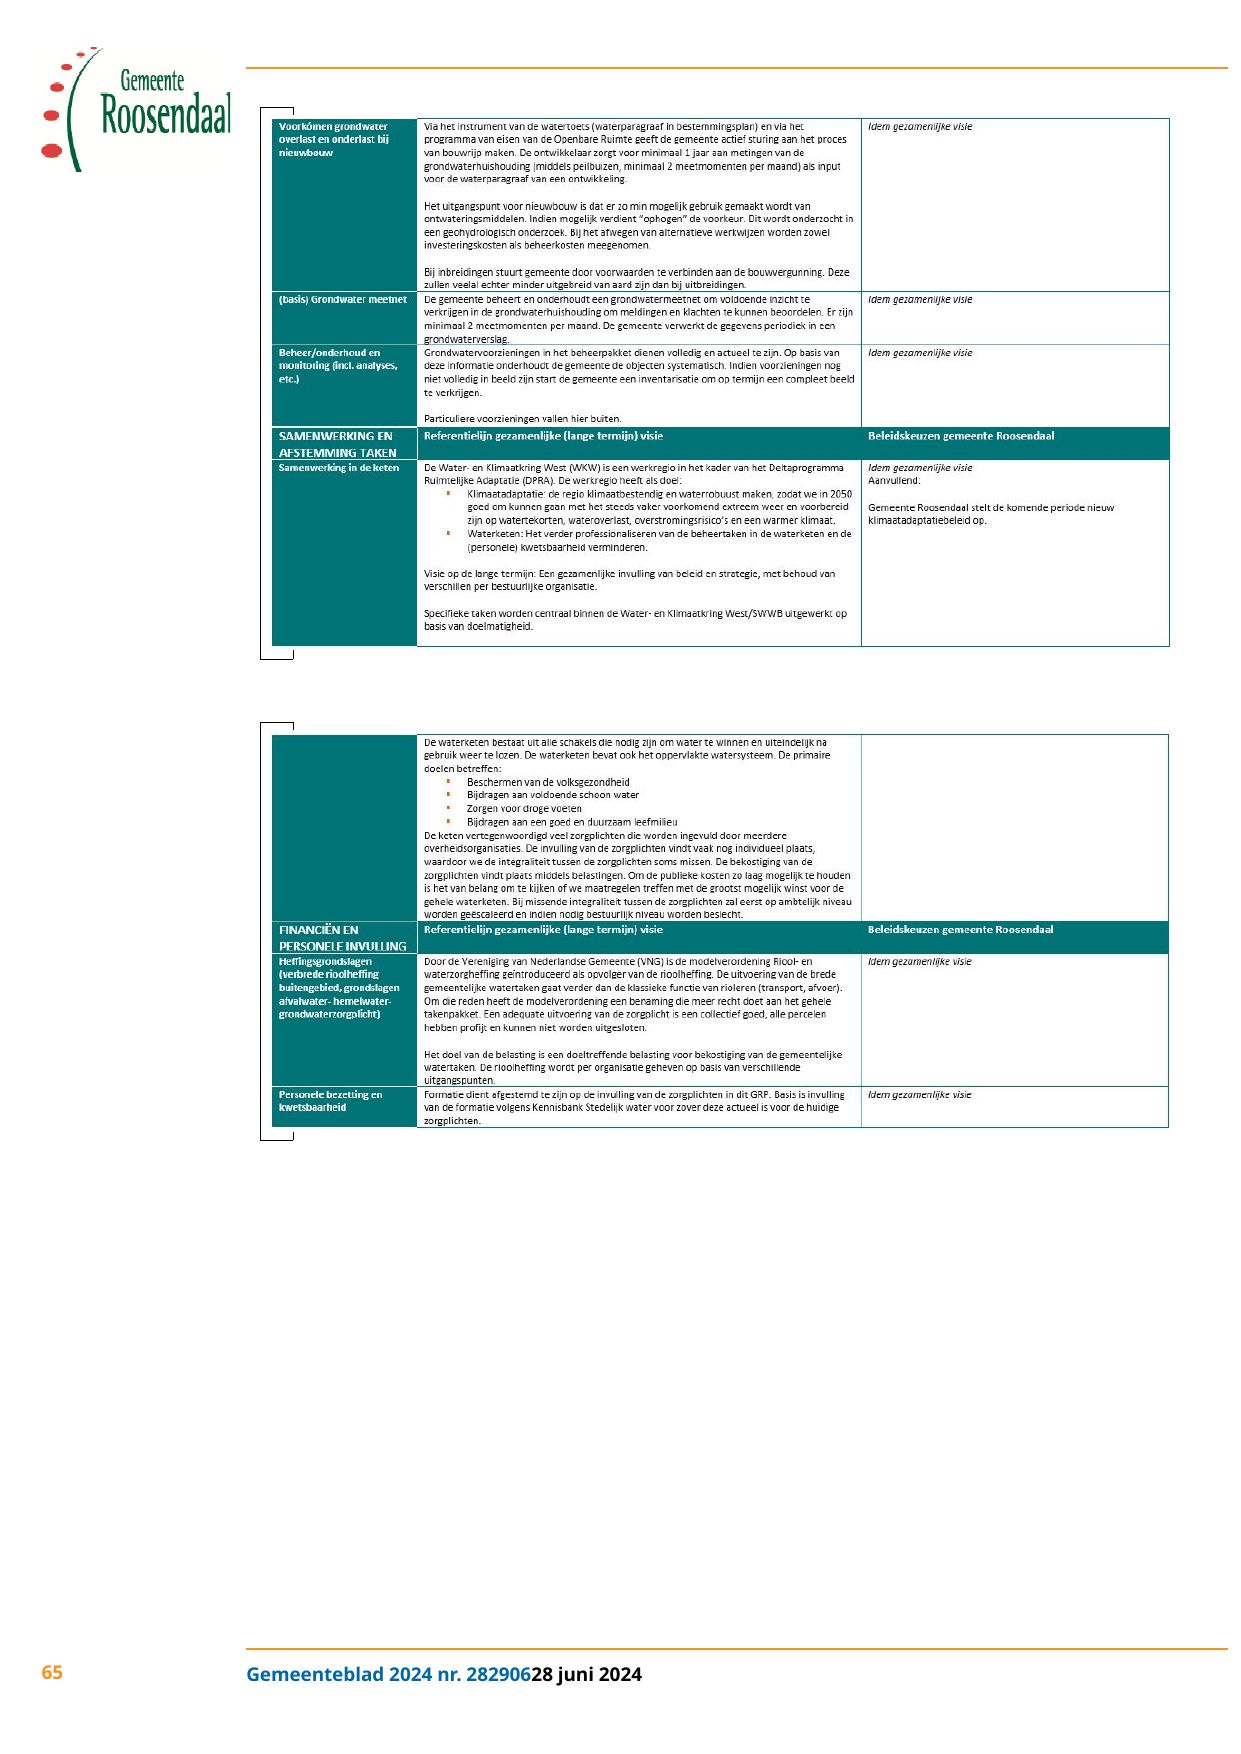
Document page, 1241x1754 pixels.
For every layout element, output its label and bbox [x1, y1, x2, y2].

picture [41, 47, 231, 172]
picture [268, 730, 1173, 1132]
picture [268, 115, 1173, 650]
